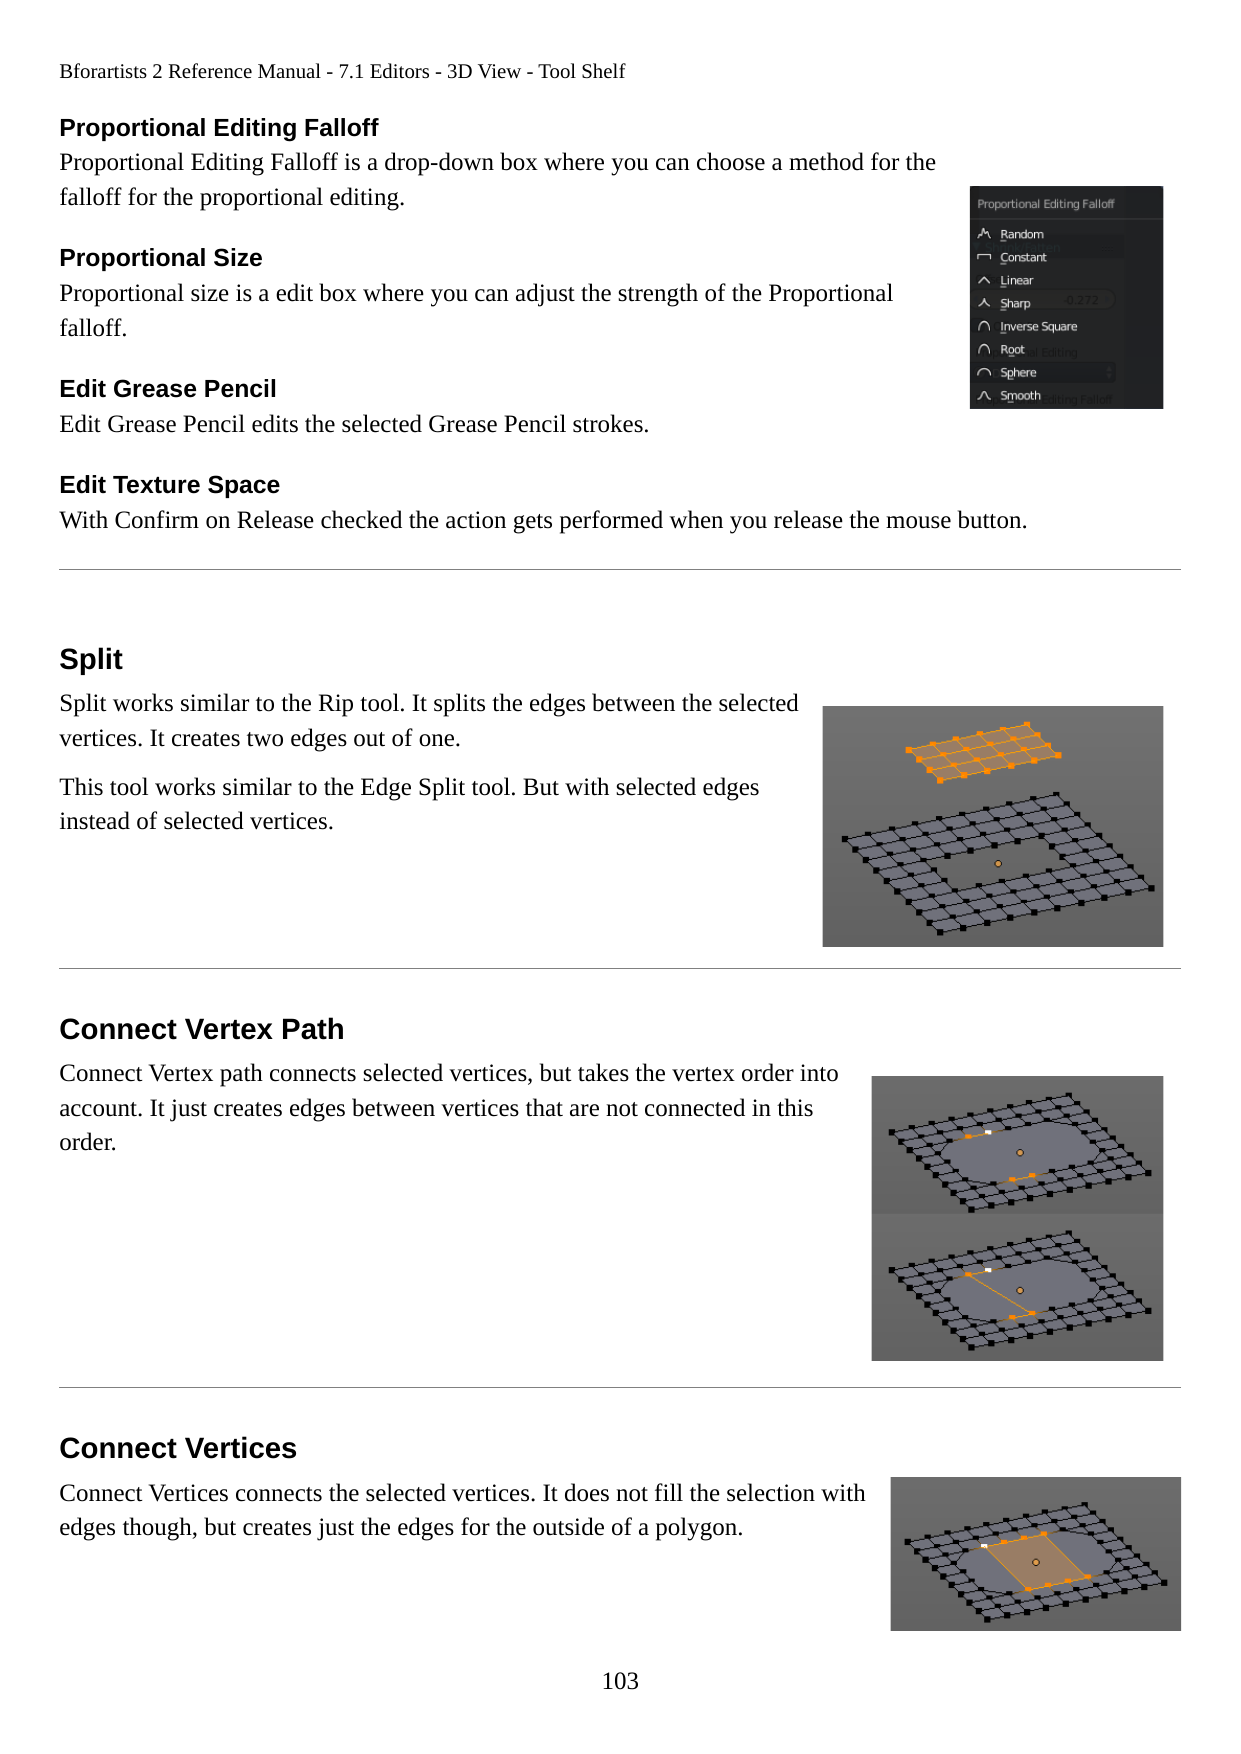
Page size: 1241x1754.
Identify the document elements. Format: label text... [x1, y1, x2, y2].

text Connect Vertices connects the selected vertices. It does not fill the selection with edges though, but creates just the edges for the outside of a polygon. [59, 1478, 890, 1541]
subtitle Edit Grease Pencil [59, 374, 969, 403]
text Edit Grease Pencil edits the selected Grease Pencil strokes. [59, 409, 1181, 438]
subtitle [1164, 243, 1181, 272]
subtitle [1164, 374, 1181, 403]
text Proportional size is a edit box where you can adjust the strength of the Proportional falloff. [59, 278, 969, 341]
text This tool works similar to the Edge Split tool. But with selected edges instead of selected vertices. [59, 772, 822, 835]
subtitle Connect Vertex Path [59, 1012, 1181, 1046]
subtitle Split [59, 642, 1181, 676]
subtitle Edit Texture Space [59, 471, 1181, 499]
subtitle Proportional Size [59, 243, 969, 272]
text Connect Vertex path connects selected vertices, but takes the vertex order into account. It just creates edges between vertices that are not connected in this order. [59, 1058, 1181, 1156]
text With Confirm on Release checked the action gets performed when you release the mouse button. [59, 505, 1181, 534]
text Split works similar to the Rip tool. It splits the edges between the selected vertices. It creates two edges out of one. [59, 688, 1181, 751]
subtitle Proportional Editing Falloff [59, 113, 1181, 141]
picture [890, 1477, 1182, 1631]
picture [969, 186, 1164, 409]
subtitle Connect Vertices [59, 1431, 1181, 1465]
text Proportional Editing Falloff is a drop-down box where you can choose a method for the falloff for the proportional editing. [59, 147, 1181, 211]
picture [822, 706, 1164, 947]
picture [871, 1076, 1164, 1361]
